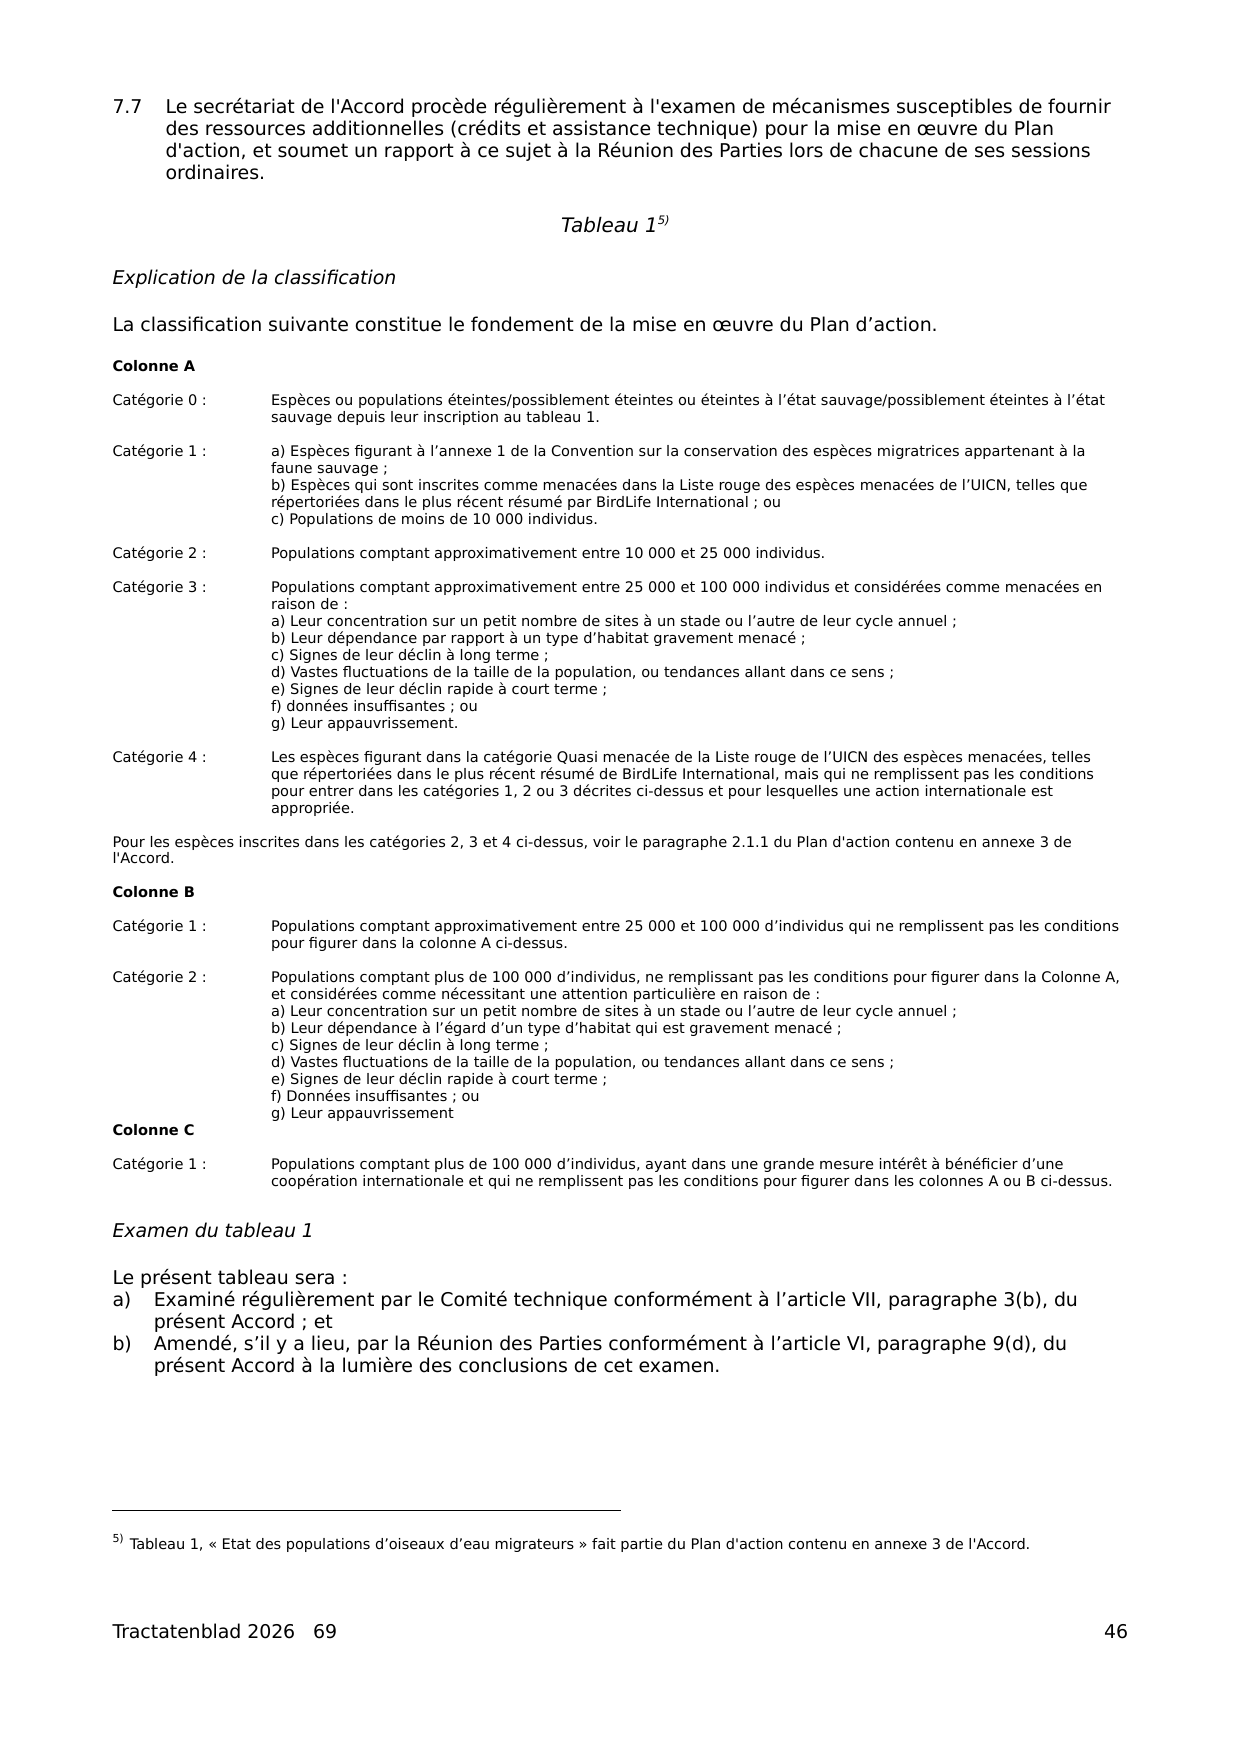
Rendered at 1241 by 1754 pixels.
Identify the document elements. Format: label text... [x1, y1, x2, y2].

table_cell Catégorie 0 : [112, 392, 265, 426]
table_cell Pour les espèces inscrites dans les catégories 2, 3 et 4 ci-dessus, voir le paragraphe 2.1.1 du Plan d'action contenu en annexe 3 de l'Accord. [112, 834, 1128, 867]
subtitle Explication de la classification [112, 267, 1128, 289]
table_header Colonne A [112, 358, 265, 375]
table_cell d) Vastes fluctuations de la taille de la population, ou tendances allant dans ce sens ; [265, 664, 1128, 681]
table_cell Catégorie 3 : [112, 579, 265, 613]
table_cell d) Vastes fluctuations de la taille de la population, ou tendances allant dans ce sens ; [265, 1054, 1128, 1071]
table_cell [112, 868, 265, 884]
table_cell Populations comptant approximativement entre 25 000 et 100 000 d’individus qui ne remplissent pas les conditions pour figurer dans la colonne A ci-dessus. [265, 918, 1128, 952]
table_cell g) Leur appauvrissement. [265, 715, 1128, 732]
table_cell [265, 952, 1128, 969]
table_cell [265, 1122, 1128, 1139]
text Le présent tableau sera : [112, 1267, 1128, 1289]
table_cell [112, 901, 265, 918]
table_cell Populations comptant plus de 100 000 d’individus, ne remplissant pas les conditions pour figurer dans la Colonne A, et considérées comme nécessitant une attention particulière en raison de : [265, 969, 1128, 1003]
table_cell [112, 715, 265, 732]
table_cell Les espèces figurant dans la catégorie Quasi menacée de la Liste rouge de l’UICN des espèces menacées, telles que répertoriées dans le plus récent résumé de BirdLife International, mais qui ne remplissent pas les conditions pour entrer dans les catégories 1, 2 ou 3 décrites ci-dessus et pour lesquelles une action internationale est appropriée. [265, 749, 1128, 816]
table_cell Catégorie 1 : [112, 1156, 265, 1190]
table_cell g) Leur appauvrissement [265, 1105, 1128, 1122]
text La classification suivante constitue le fondement de la mise en œuvre du Plan d’action. [112, 314, 1128, 336]
table_cell [112, 681, 265, 698]
table_cell e) Signes de leur déclin rapide à court terme ; [265, 681, 1128, 698]
table_cell [265, 884, 1128, 901]
table_cell [112, 664, 265, 681]
table_cell [112, 1105, 265, 1122]
table_cell c) Populations de moins de 10 000 individus. [265, 511, 1128, 528]
table_cell [112, 426, 265, 443]
table_cell [112, 1071, 265, 1088]
table_cell Catégorie 2 : [112, 545, 265, 562]
text b) Amendé, s’il y a lieu, par la Réunion des Parties conformément à l’article VI, paragraphe 9(d), du présent Accord à la lumière des conclusions de cet examen. [112, 1333, 1128, 1377]
text a) Examiné régulièrement par le Comité technique conformément à l’article VII, paragraphe 3(b), du présent Accord ; et [112, 1289, 1128, 1333]
subtitle Examen du tableau 1 [112, 1220, 1128, 1242]
table_cell [112, 952, 265, 969]
table_cell Populations comptant approximativement entre 10 000 et 25 000 individus. [265, 545, 1128, 562]
table_cell Catégorie 4 : [112, 749, 265, 816]
subtitle Tableau 1 [112, 214, 1128, 237]
table_cell b) Espèces qui sont inscrites comme menacées dans la Liste rouge des espèces menacées de l’UICN, telles que répertoriées dans le plus récent résumé par BirdLife International ; ou [265, 477, 1128, 511]
table_cell [265, 375, 1128, 392]
table_cell [112, 613, 265, 630]
table_cell f) Données insuffisantes ; ou [265, 1088, 1128, 1105]
text 7.7 Le secrétariat de l'Accord procède régulièrement à l'examen de mécanismes susceptibles de fournir des ressources additionnelles (crédits et assistance technique) pour la mise en œuvre du Plan d'action, et soumet un rapport à ce sujet à la Réunion des Parties lors de chacune de ses sessions ordinaires. [112, 96, 1128, 184]
table_cell [112, 562, 265, 579]
table_cell [112, 647, 265, 664]
table_cell Colonne C [112, 1122, 265, 1139]
table_cell [112, 1088, 265, 1105]
table_cell b) Leur dépendance à l’égard d’un type d’habitat qui est gravement menacé ; [265, 1020, 1128, 1037]
table_cell [112, 511, 265, 528]
table_cell f) données insuffisantes ; ou [265, 698, 1128, 714]
table_cell Catégorie 1 : [112, 918, 265, 952]
table_cell [265, 528, 1128, 545]
table_cell [112, 528, 265, 545]
table_cell [112, 732, 265, 748]
table_cell [265, 1139, 1128, 1156]
table_cell [112, 1020, 265, 1037]
table_cell [265, 426, 1128, 443]
table_cell [265, 732, 1128, 748]
table_cell c) Signes de leur déclin à long terme ; [265, 1037, 1128, 1054]
text Tableau 1, « Etat des populations d’oiseaux d’eau migrateurs » fait partie du Plan d'action contenu en annexe 3 de l'Accord. [112, 1532, 1128, 1554]
table_cell [265, 562, 1128, 579]
table_cell Populations comptant plus de 100 000 d’individus, ayant dans une grande mesure intérêt à bénéficier d’une coopération internationale et qui ne remplissent pas les conditions pour figurer dans les colonnes A ou B ci-dessus. [265, 1156, 1128, 1190]
table_cell [112, 1054, 265, 1071]
table_cell a) Leur concentration sur un petit nombre de sites à un stade ou l’autre de leur cycle annuel ; [265, 1003, 1128, 1020]
table_cell [265, 868, 1128, 884]
table_cell a) Espèces figurant à l’annexe 1 de la Convention sur la conservation des espèces migratrices appartenant à la faune sauvage ; [265, 443, 1128, 477]
table_cell [112, 698, 265, 714]
table_header [265, 358, 1128, 375]
table_cell e) Signes de leur déclin rapide à court terme ; [265, 1071, 1128, 1088]
table_cell [112, 1003, 265, 1020]
table_cell Populations comptant approximativement entre 25 000 et 100 000 individus et considérées comme menacées en raison de : [265, 579, 1128, 613]
table_cell [112, 375, 265, 392]
table_cell Espèces ou populations éteintes/possiblement éteintes ou éteintes à l’état sauvage/possiblement éteintes à l’état sauvage depuis leur inscription au tableau 1. [265, 392, 1128, 426]
table_cell Colonne B [112, 884, 265, 901]
table_cell [112, 816, 265, 833]
table_cell [112, 1037, 265, 1054]
table_cell [265, 901, 1128, 918]
table_cell b) Leur dépendance par rapport à un type d’habitat gravement menacé ; [265, 630, 1128, 647]
table_cell [112, 477, 265, 511]
table_cell Catégorie 2 : [112, 969, 265, 1003]
table_cell [112, 630, 265, 647]
table_cell c) Signes de leur déclin à long terme ; [265, 647, 1128, 664]
table_cell [112, 1139, 265, 1156]
table_cell [265, 816, 1128, 833]
table_cell a) Leur concentration sur un petit nombre de sites à un stade ou l’autre de leur cycle annuel ; [265, 613, 1128, 630]
table_cell Catégorie 1 : [112, 443, 265, 477]
